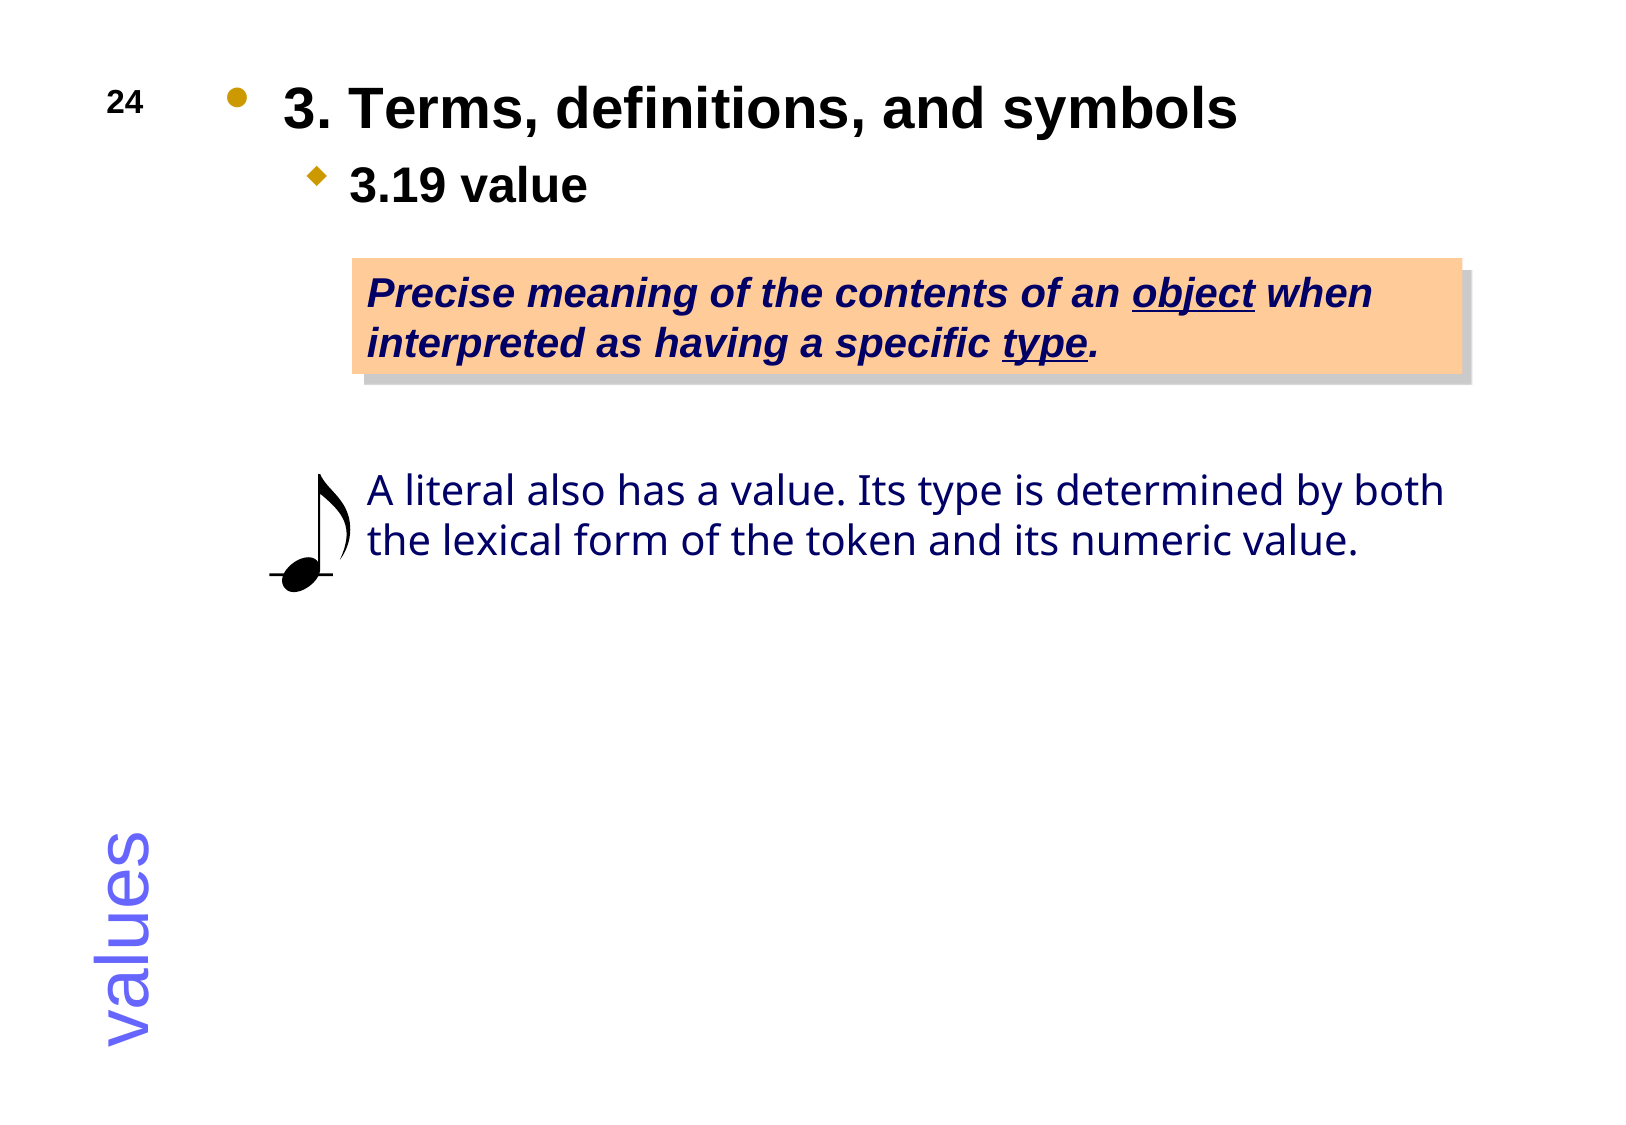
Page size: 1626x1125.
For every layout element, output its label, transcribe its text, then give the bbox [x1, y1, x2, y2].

text_box A literal also has a value. Its type is determined by both the lexical form of the token and its numeric value. [352, 456, 1463, 572]
text_box [269, 474, 351, 593]
text_box Precise meaning of the contents of an object when interpreted as having a specific type. [352, 258, 1463, 374]
list 3. Terms, definitions, and symbols 3.19 value [212, 62, 1550, 1063]
title values [50, 187, 188, 1063]
